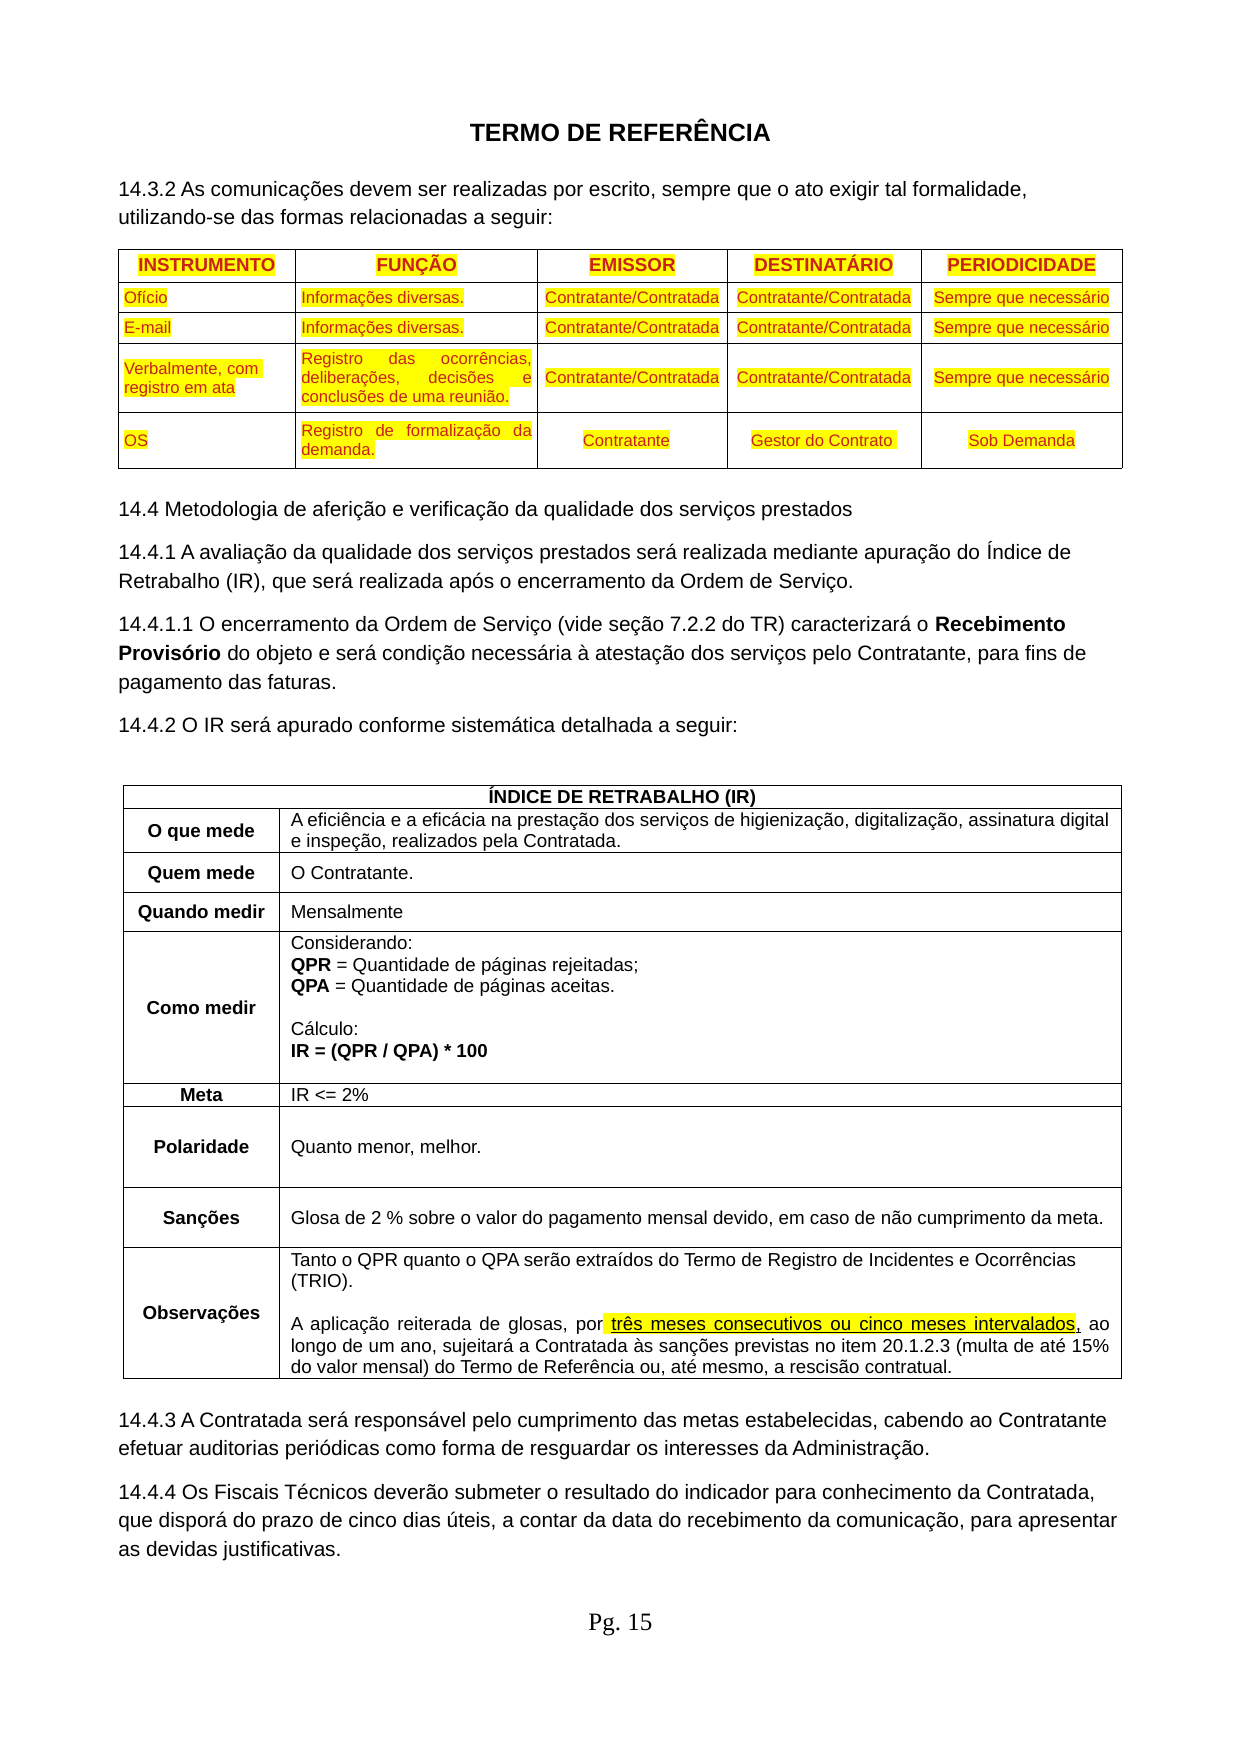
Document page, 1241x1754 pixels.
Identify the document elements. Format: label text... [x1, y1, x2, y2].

table_cell O que mede [124, 809, 279, 852]
table_cell Ofício [119, 283, 295, 312]
table_cell Tanto o QPR quanto o QPA serão extraídos do Termo de Registro de Incidentes e Ocorrências (TRIO). A aplicação reiterada de glosas, por três meses consecutivos ou cinco meses intervalados, ao longo de um ano, sujeitará a Contratada às sanções previstas no item 20.1.2.3 (multa de até 15% do valor mensal) do Termo de Referência ou, até mesmo, a rescisão contratual. [280, 1248, 1121, 1378]
table_cell Contratante/Contratada [538, 283, 727, 312]
table_cell OS [119, 413, 295, 468]
table_cell Considerando: QPR = Quantidade de páginas rejeitadas; QPA = Quantidade de páginas aceitas. Cálculo: IR = (QPR / QPA) * 100 [280, 932, 1121, 1083]
table_cell E-mail [119, 313, 295, 343]
table_cell IR <= 2% [280, 1084, 1121, 1106]
table_header ÍNDICE DE RETRABALHO (IR) [124, 786, 1121, 808]
table_cell Contratante/Contratada [728, 283, 921, 312]
table_cell Informações diversas. [296, 283, 537, 312]
table_cell Glosa de 2 % sobre o valor do pagamento mensal devido, em caso de não cumprimento da meta. [280, 1188, 1121, 1247]
text 14.4 Metodologia de aferição e verificação da qualidade dos serviços prestados [118, 497, 1122, 521]
table_header PERIODICIDADE [922, 250, 1122, 282]
table_header EMISSOR [538, 250, 727, 282]
table_cell Meta [124, 1084, 279, 1106]
table_cell Sanções [124, 1188, 279, 1247]
table_cell Sempre que necessário [922, 283, 1122, 312]
table_header FUNÇÃO [296, 250, 537, 282]
table_cell Contratante/Contratada [728, 313, 921, 343]
table_cell Mensalmente [280, 893, 1121, 931]
text 14.4.1 A avaliação da qualidade dos serviços prestados será realizada mediante apuração do Índice de Retrabalho (IR), que será realizada após o encerramento da Ordem de Serviço. [118, 540, 1122, 593]
table_cell Registro de formalização da demanda. [296, 413, 537, 468]
table_cell Observações [124, 1248, 279, 1378]
table_cell Sempre que necessário [922, 344, 1122, 412]
text 14.4.1.1 O encerramento da Ordem de Serviço (vide seção 7.2.2 do TR) caracterizará o Recebimento Provisório do objeto e será condição necessária à atestação dos serviços pelo Contratante, para fins de pagamento das faturas. [118, 612, 1122, 693]
table_cell Registro das ocorrências, deliberações, decisões e conclusões de uma reunião. [296, 344, 537, 412]
text 14.4.2 O IR será apurado conforme sistemática detalhada a seguir: [118, 713, 1122, 737]
table_cell Contratante/Contratada [538, 313, 727, 343]
table_cell Quando medir [124, 893, 279, 931]
table_cell Sempre que necessário [922, 313, 1122, 343]
table_cell Contratante [538, 413, 727, 468]
table_cell Como medir [124, 932, 279, 1083]
text 14.3.2 As comunicações devem ser realizadas por escrito, sempre que o ato exigir tal formalidade, utilizando-se das formas relacionadas a seguir: [118, 176, 1122, 229]
table_header INSTRUMENTO [119, 250, 295, 282]
table_cell A eficiência e a eficácia na prestação dos serviços de higienização, digitalização, assinatura digital e inspeção, realizados pela Contratada. [280, 809, 1121, 852]
table_cell O Contratante. [280, 853, 1121, 892]
table_cell Verbalmente, com registro em ata [119, 344, 295, 412]
table_cell Gestor do Contrato [728, 413, 921, 468]
table_cell Polaridade [124, 1107, 279, 1187]
table_cell Sob Demanda [922, 413, 1122, 468]
table_cell Quem mede [124, 853, 279, 892]
text 14.4.4 Os Fiscais Técnicos deverão submeter o resultado do indicador para conhecimento da Contratada, que disporá do prazo de cinco dias úteis, a contar da data do recebimento da comunicação, para apresentar as devidas justificativas. [118, 1479, 1122, 1561]
table_cell Contratante/Contratada [538, 344, 727, 412]
text 14.4.3 A Contratada será responsável pelo cumprimento das metas estabelecidas, cabendo ao Contratante efetuar auditorias periódicas como forma de resguardar os interesses da Administração. [118, 1407, 1122, 1460]
table_cell Contratante/Contratada [728, 344, 921, 412]
table_cell Quanto menor, melhor. [280, 1107, 1121, 1187]
table_header DESTINATÁRIO [728, 250, 921, 282]
table_cell Informações diversas. [296, 313, 537, 343]
